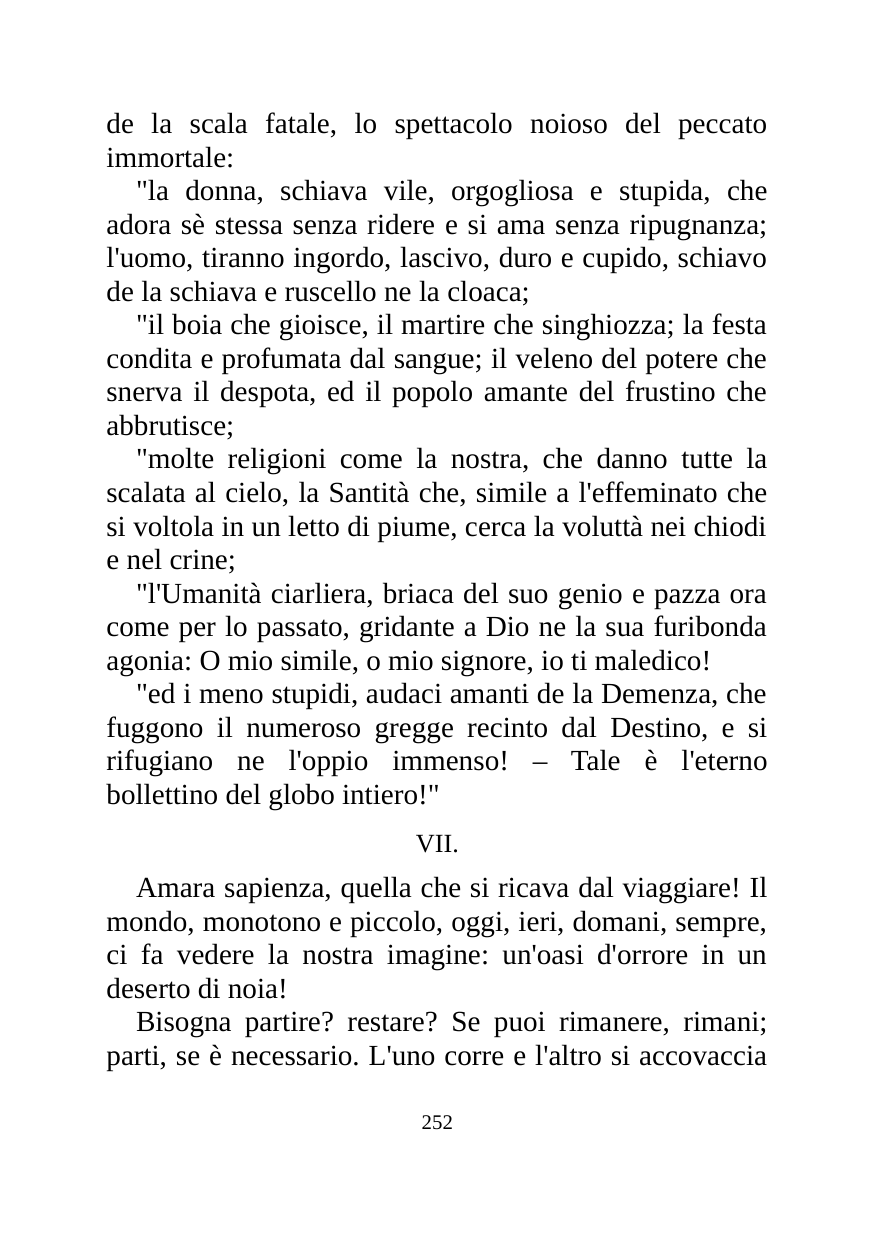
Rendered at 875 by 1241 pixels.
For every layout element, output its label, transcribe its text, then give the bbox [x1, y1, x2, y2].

text "ed i meno stupidi, audaci amanti de la Demenza, che fuggono il numeroso gregge recinto dal Destino, e si rifugiano ne l'oppio immenso! – Tale è l'eterno bollettino del globo intiero!" [106, 676, 768, 811]
text Amara sapienza, quella che si ricava dal viaggiare! Il mondo, monotono e piccolo, oggi, ieri, domani, sempre, ci fa vedere la nostra imagine: un'oasi d'orrore in un deserto di noia! [106, 870, 768, 1004]
text "molte religioni come la nostra, che danno tutte la scalata al cielo, la Santità che, simile a l'effeminato che si voltola in un letto di piume, cerca la voluttà nei chiodi e nel crine; [106, 442, 768, 576]
text Bisogna partire? restare? Se puoi rimanere, rimani; parti, se è necessario. L'uno corre e l'altro si accovaccia [106, 1004, 768, 1072]
text "l'Umanità ciarliera, briaca del suo genio e pazza ora come per lo passato, gridante a Dio ne la sua furibonda agonia: O mio simile, o mio signore, io ti maledico! [106, 576, 768, 676]
subtitle VII. [106, 828, 768, 858]
text "il boia che gioisce, il martire che singhiozza; la festa condita e profumata dal sangue; il veleno del potere che snerva il despota, ed il popolo amante del frustino che abbrutisce; [106, 307, 768, 442]
text de la scala fatale, lo spettacolo noioso del peccato immortale: [106, 106, 768, 173]
text "la donna, schiava vile, orgogliosa e stupida, che adora sè stessa senza ridere e si ama senza ripugnanza; l'uomo, tiranno ingordo, lascivo, duro e cupido, schiavo de la schiava e ruscello ne la cloaca; [106, 173, 768, 307]
